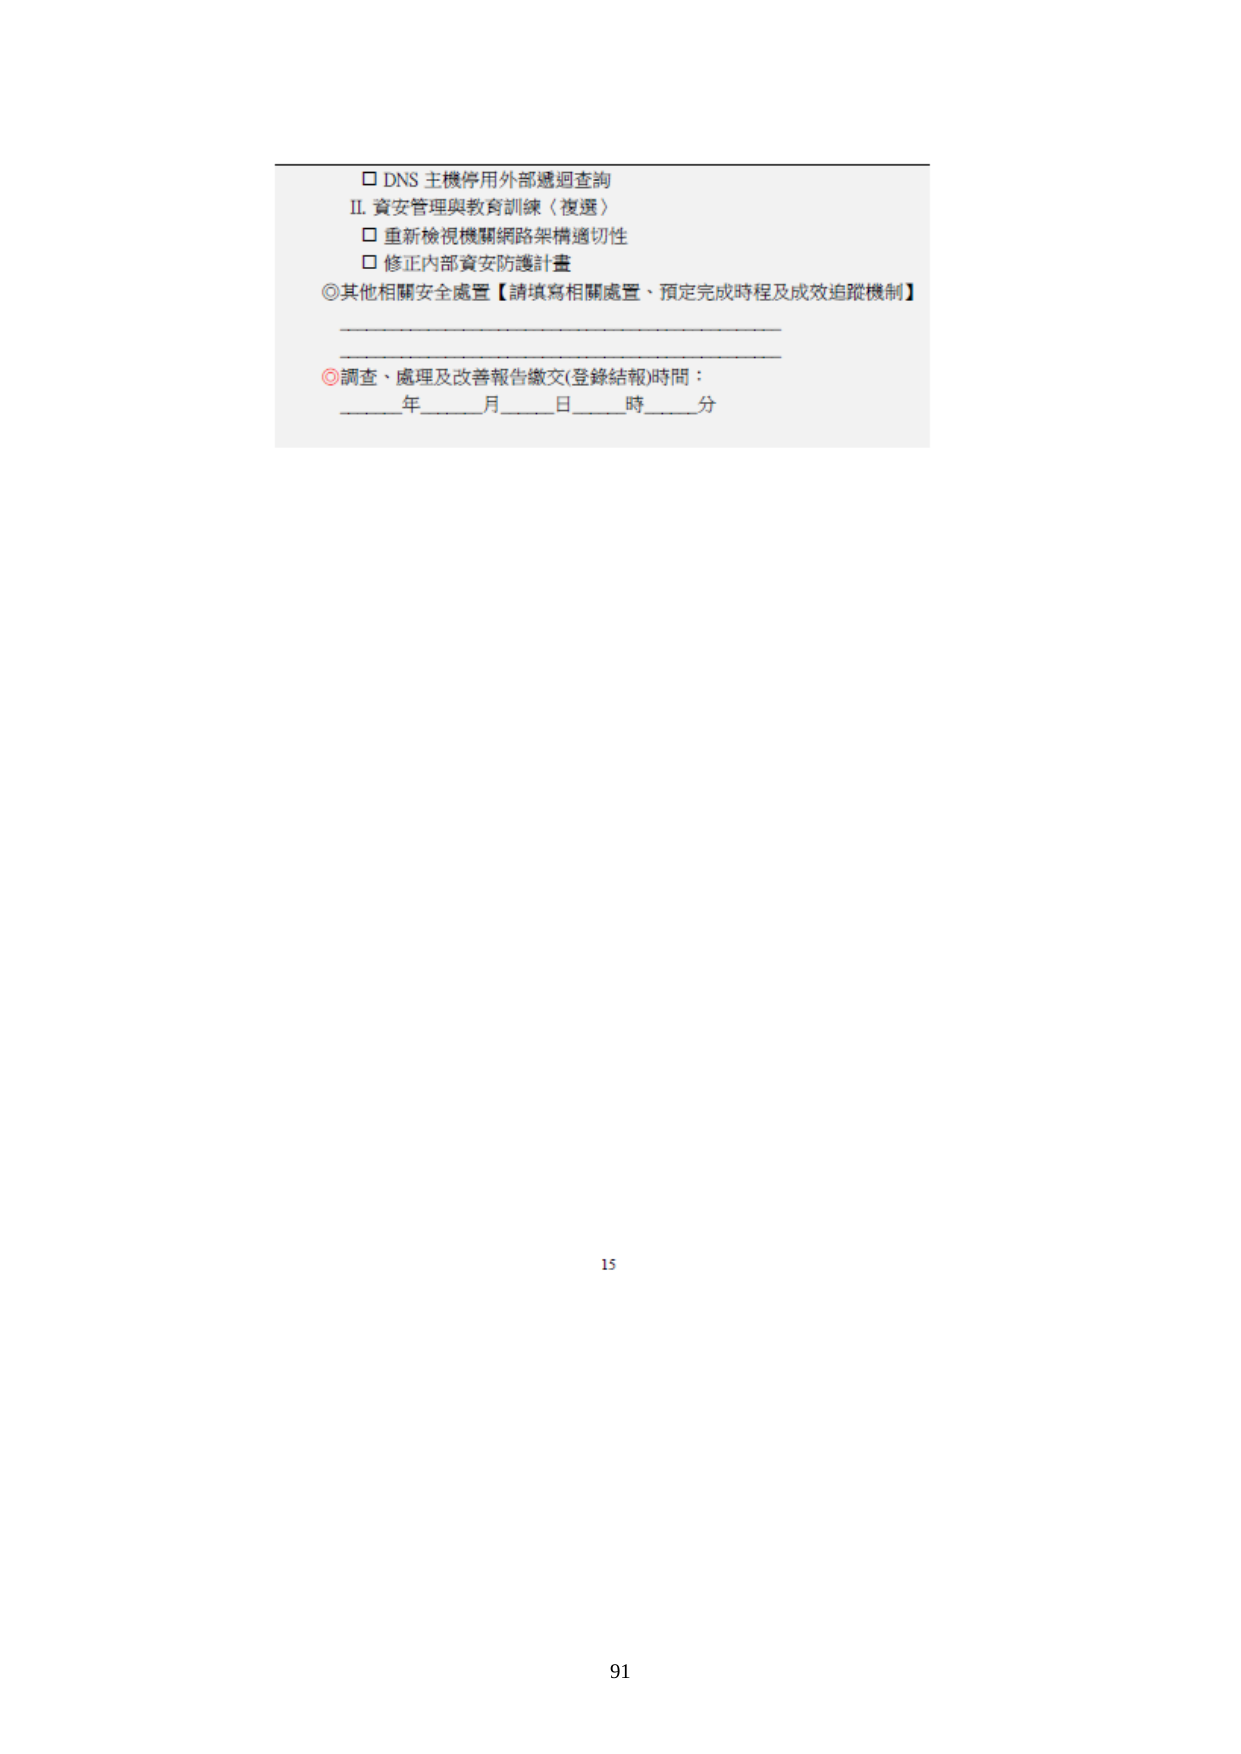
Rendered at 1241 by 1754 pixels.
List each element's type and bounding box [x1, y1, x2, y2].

picture [303, 65, 826, 1296]
